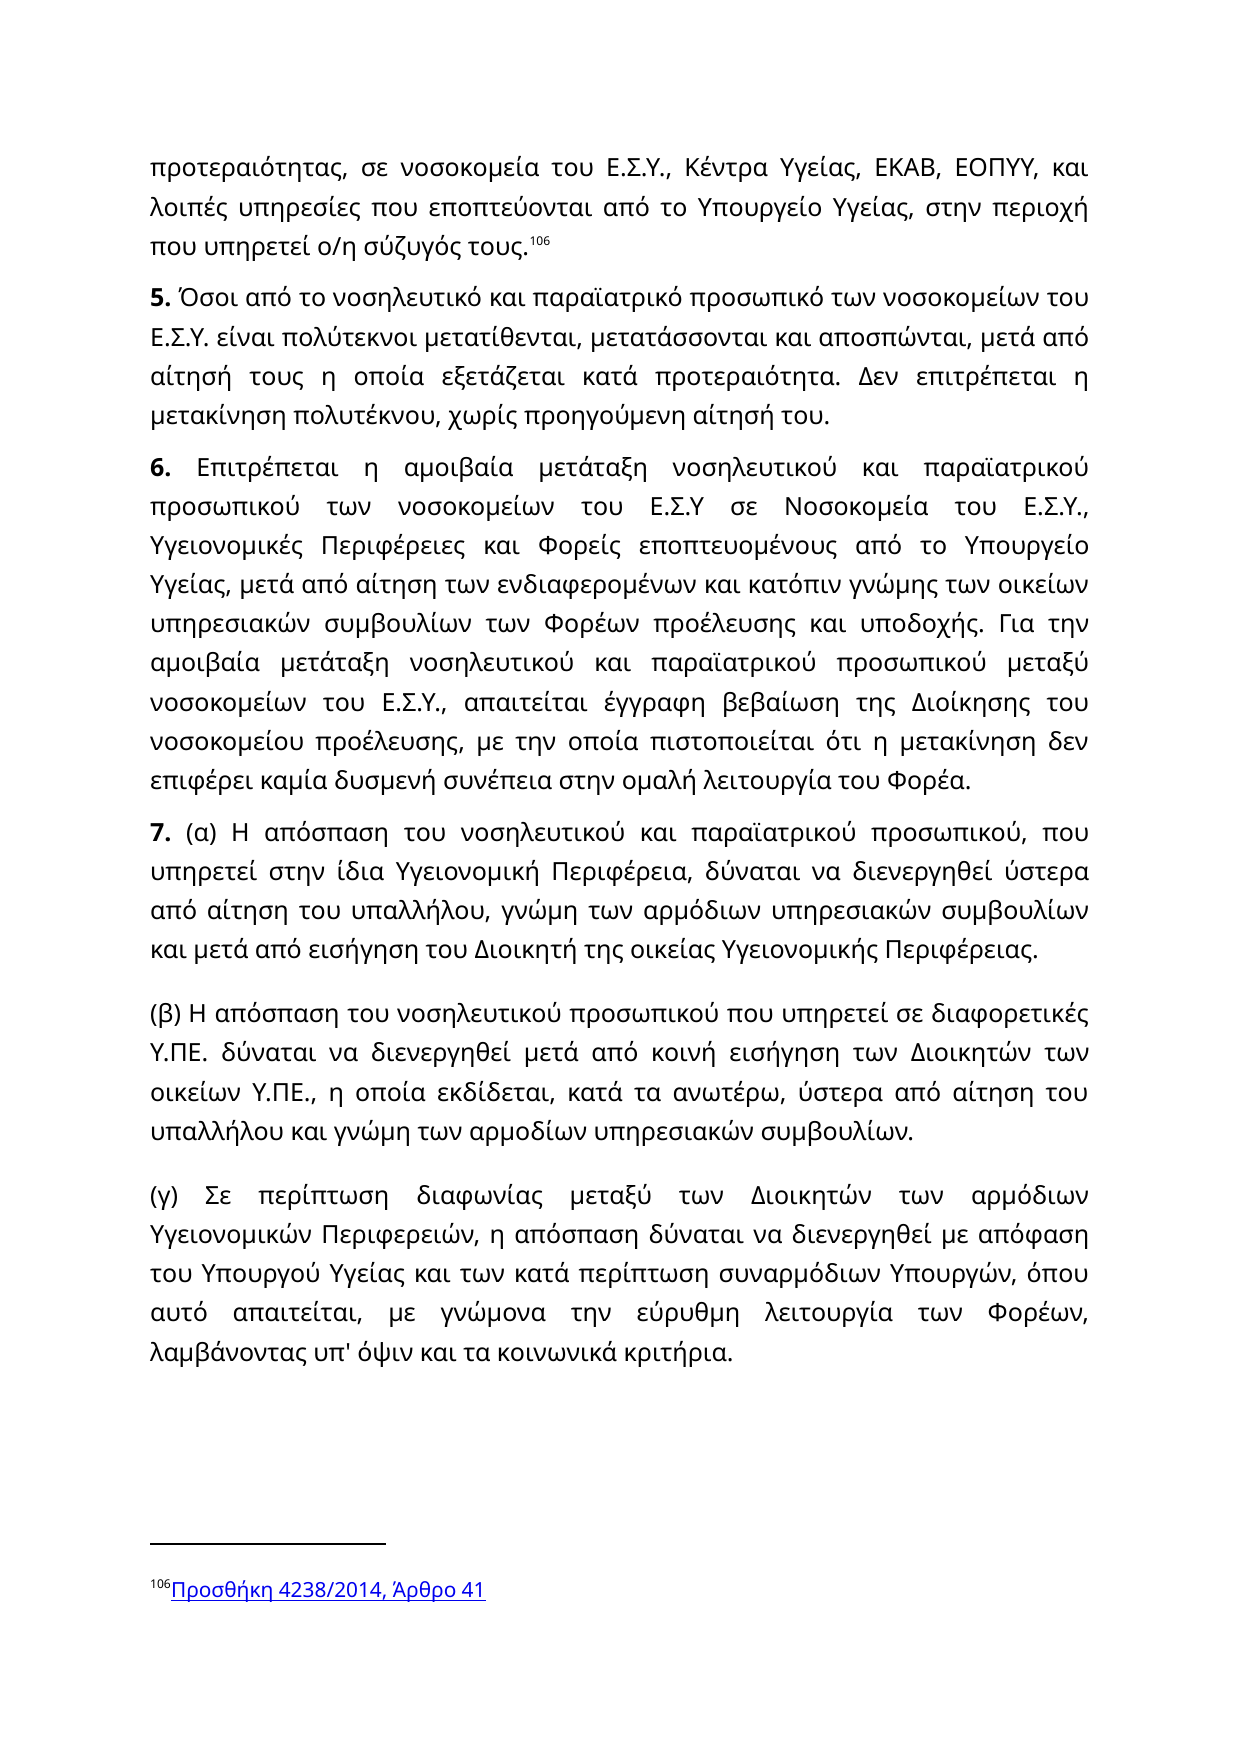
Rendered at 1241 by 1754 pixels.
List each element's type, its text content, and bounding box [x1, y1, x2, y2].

text (γ) Σε περίπτωση διαφωνίας μεταξύ των Διοικητών των αρμόδιων Υγειονομικών Περιφερειών, η απόσπαση δύναται να διενεργηθεί με απόφαση του Υπουργού Υγείας και των κατά περίπτωση συναρμόδιων Υπουργών, όπου αυτό απαιτείται, με γνώμονα την εύρυθμη λειτουργία των Φορέων, λαμβάνοντας υπ' όψιν και τα κοινωνικά κριτήρια. [150, 1177, 1090, 1368]
text προτεραιότητας, σε νοσοκομεία του Ε.Σ.Υ., Κέντρα Υγείας, ΕΚΑΒ, ΕΟΠΥΥ, και λοιπές υπηρεσίες που εποπτεύονται από το Υπουργείο Υγείας, στην περιοχή που υπηρετεί ο/η σύζυγός τους. [150, 150, 1090, 262]
text 7. (α) Η απόσπαση του νοσηλευτικού και παραϊατρικού προσωπικού, που υπηρετεί στην ίδια Υγειονομική Περιφέρεια, δύναται να διενεργηθεί ύστερα από αίτηση του υπαλλήλου, γνώμη των αρμόδιων υπηρεσιακών συμβουλίων και μετά από εισήγηση του Διοικητή της οικείας Υγειονομικής Περιφέρειας. [150, 814, 1090, 966]
text (β) Η απόσπαση του νοσηλευτικού προσωπικού που υπηρετεί σε διαφορετικές Υ.ΠΕ. δύναται να διενεργηθεί μετά από κοινή εισήγηση των Διοικητών των οικείων Υ.ΠΕ., η οποία εκδίδεται, κατά τα ανωτέρω, ύστερα από αίτηση του υπαλλήλου και γνώμη των αρμοδίων υπηρεσιακών συμβουλίων. [150, 996, 1090, 1147]
text 5. Όσοι από το νοσηλευτικό και παραϊατρικό προσωπικό των νοσοκομείων του Ε.Σ.Υ. είναι πολύτεκνοι μετατίθενται, μετατάσσονται και αποσπώνται, μετά από αίτησή τους η οποία εξετάζεται κατά προτεραιότητα. Δεν επιτρέπεται η μετακίνηση πολυτέκνου, χωρίς προηγούμενη αίτησή του. [150, 280, 1090, 432]
text Προσθήκη 4238/2014, Άρθρο 41 [150, 1576, 1090, 1604]
text 6. Επιτρέπεται η αμοιβαία μετάταξη νοσηλευτικού και παραϊατρικού προσωπικού των νοσοκομείων του Ε.Σ.Υ σε Νοσοκομεία του Ε.Σ.Υ., Υγειονομικές Περιφέρειες και Φορείς εποπτευομένους από το Υπουργείο Υγείας, μετά από αίτηση των ενδιαφερομένων και κατόπιν γνώμης των οικείων υπηρεσιακών συμβουλίων των Φορέων προέλευσης και υποδοχής. Για την αμοιβαία μετάταξη νοσηλευτικού και παραϊατρικού προσωπικού μεταξύ νοσοκομείων του Ε.Σ.Υ., απαιτείται έγγραφη βεβαίωση της Διοίκησης του νοσοκομείου προέλευσης, με την οποία πιστοποιείται ότι η μετακίνηση δεν επιφέρει καμία δυσμενή συνέπεια στην ομαλή λειτουργία του Φορέα. [150, 449, 1090, 797]
